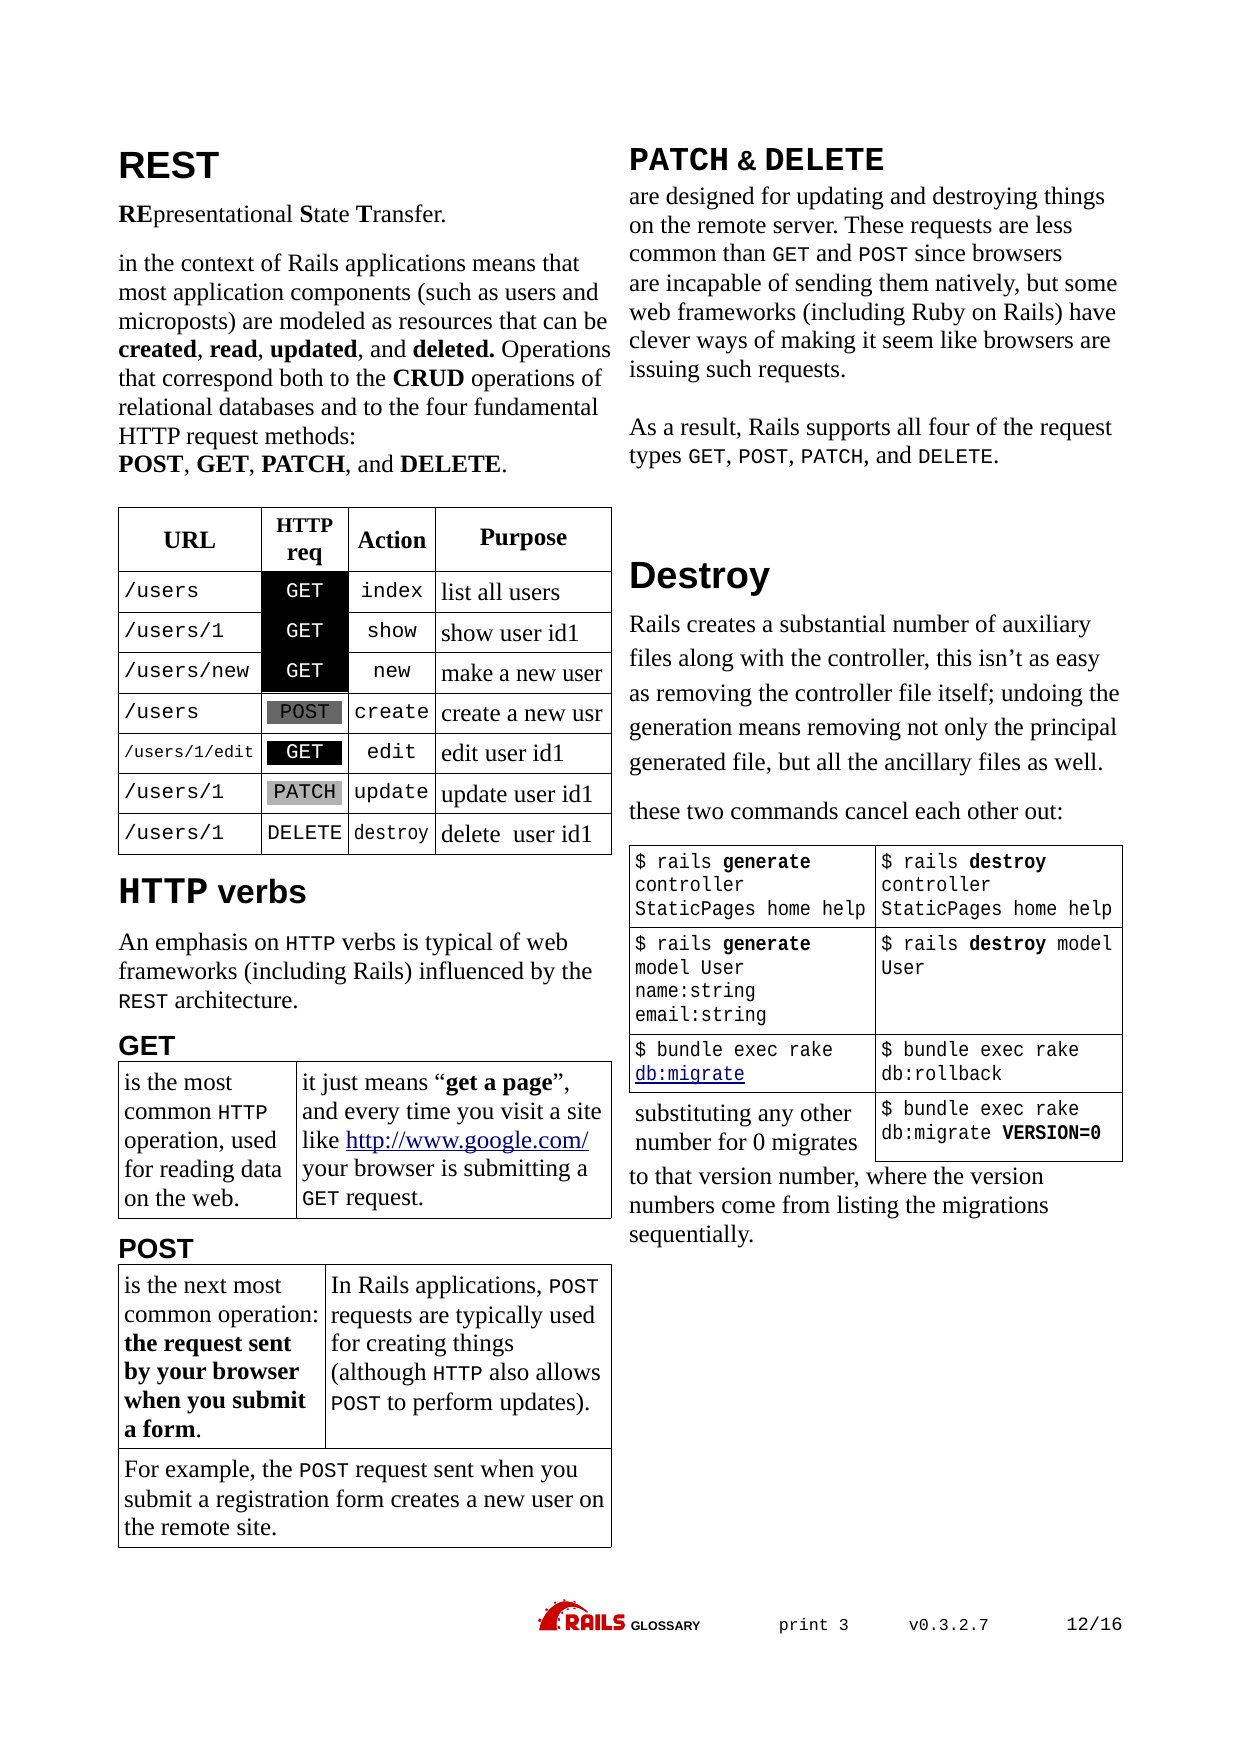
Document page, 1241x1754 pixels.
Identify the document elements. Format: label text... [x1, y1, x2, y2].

table_cell /users [119, 572, 261, 612]
subtitle Destroy [629, 553, 1122, 596]
text in the context of Rails applications means that most application components (such as users and microposts) are modeled as resources that can be created, read, updated, and deleted. Operations that correspond both to the CRUD operations of relational databases and to the four fundamental HTTP request methods: [118, 248, 611, 449]
table_header In Rails applications, POST requests are typically used for creating things (although HTTP also allows POST to perform updates). [326, 1265, 611, 1448]
table_cell create [349, 694, 435, 733]
text Rails creates a substantial number of auxiliary files along with the controller, this isn’t as easy as removing the controller file itself; undoing the generation means removing not only the principal generated file, but all the ancillary files as well. [629, 609, 1122, 775]
subtitle HTTP verbs [118, 871, 611, 914]
table_cell list all users [436, 572, 611, 612]
table_header Action [349, 508, 435, 571]
text REpresentational State Transfer. [118, 199, 611, 228]
table_cell substituting any other number for 0 migrates [629, 1093, 875, 1161]
table_cell show user id1 [436, 613, 611, 652]
table_cell /users/1 [119, 613, 261, 652]
table_cell edit [349, 734, 435, 773]
text are incapable of sending them natively, but some web frameworks (including Ruby on Rails) have clever ways of making it seem like browsers are issuing such requests. [629, 268, 1122, 383]
table_cell delete user id1 [436, 814, 611, 854]
table_cell GET [262, 653, 348, 692]
table_cell PATCH [262, 774, 348, 813]
table_cell $ bundle exec rake db:migrate [630, 1035, 875, 1092]
table_header is the next most common operation: the request sent by your browser when you submit a form. [119, 1265, 325, 1448]
table_header HTTP req [262, 508, 348, 571]
table_cell $ rails generate model User name:string email:string [630, 928, 875, 1033]
table_cell /users/1/edit [119, 734, 261, 773]
table_cell show [349, 613, 435, 652]
table_cell GET [262, 734, 348, 773]
table_cell GET [262, 572, 348, 612]
table_cell /users/1 [119, 814, 261, 854]
table_cell update [349, 774, 435, 813]
subtitle PATCH & DELETE [629, 143, 1122, 181]
text An emphasis on HTTP verbs is typical of web frameworks (including Rails) influenced by the REST architecture. [118, 927, 611, 1015]
subtitle REST [118, 143, 611, 187]
table_cell /users/1 [119, 774, 261, 813]
table_cell make a new user [436, 653, 611, 692]
table_header Purpose [436, 508, 611, 571]
table_header it just means “get a page”, and every time you visit a site like http://www.google.com/ your browser is submitting a GET request. [297, 1062, 611, 1217]
text are designed for updating and destroying things on the remote server. These requests are less common than GET and POST since browsers [629, 181, 1122, 268]
table_cell index [349, 572, 435, 612]
subtitle POST [118, 1232, 611, 1264]
table_cell edit user id1 [436, 734, 611, 773]
table_cell $ bundle exec rake db:rollback [876, 1035, 1122, 1092]
table_cell update user id1 [436, 774, 611, 813]
table_header $ rails destroy controller StaticPages home help [876, 846, 1122, 927]
table_header $ rails generate controller StaticPages home help [630, 846, 875, 927]
text POST, GET, PATCH, and DELETE. [118, 449, 611, 478]
table_cell new [349, 653, 435, 692]
subtitle GET [118, 1029, 611, 1061]
table_cell /users [119, 694, 261, 733]
table_cell /users/new [119, 653, 261, 692]
table_cell DELETE [262, 814, 348, 854]
table_cell POST [262, 694, 348, 733]
table_cell destroy [349, 814, 435, 854]
table_header is the most common HTTP operation, used for reading data on the web. [119, 1062, 296, 1217]
text As a result, Rails supports all four of the request types GET, POST, PATCH, and DELETE. [629, 412, 1122, 470]
text to that version number, where the version numbers come from listing the migrations sequentially. [629, 1161, 1122, 1248]
table_cell $ bundle exec rake db:migrate VERSION=0 [876, 1093, 1122, 1161]
table_cell $ rails destroy model User [876, 928, 1122, 1033]
table_header URL [119, 508, 261, 571]
table_cell create a new usr [436, 694, 611, 733]
text these two commands cancel each other out: [629, 796, 1122, 824]
table_cell For example, the POST request sent when you submit a registration form creates a new user on the remote site. [119, 1449, 611, 1547]
table_cell GET [262, 613, 348, 652]
